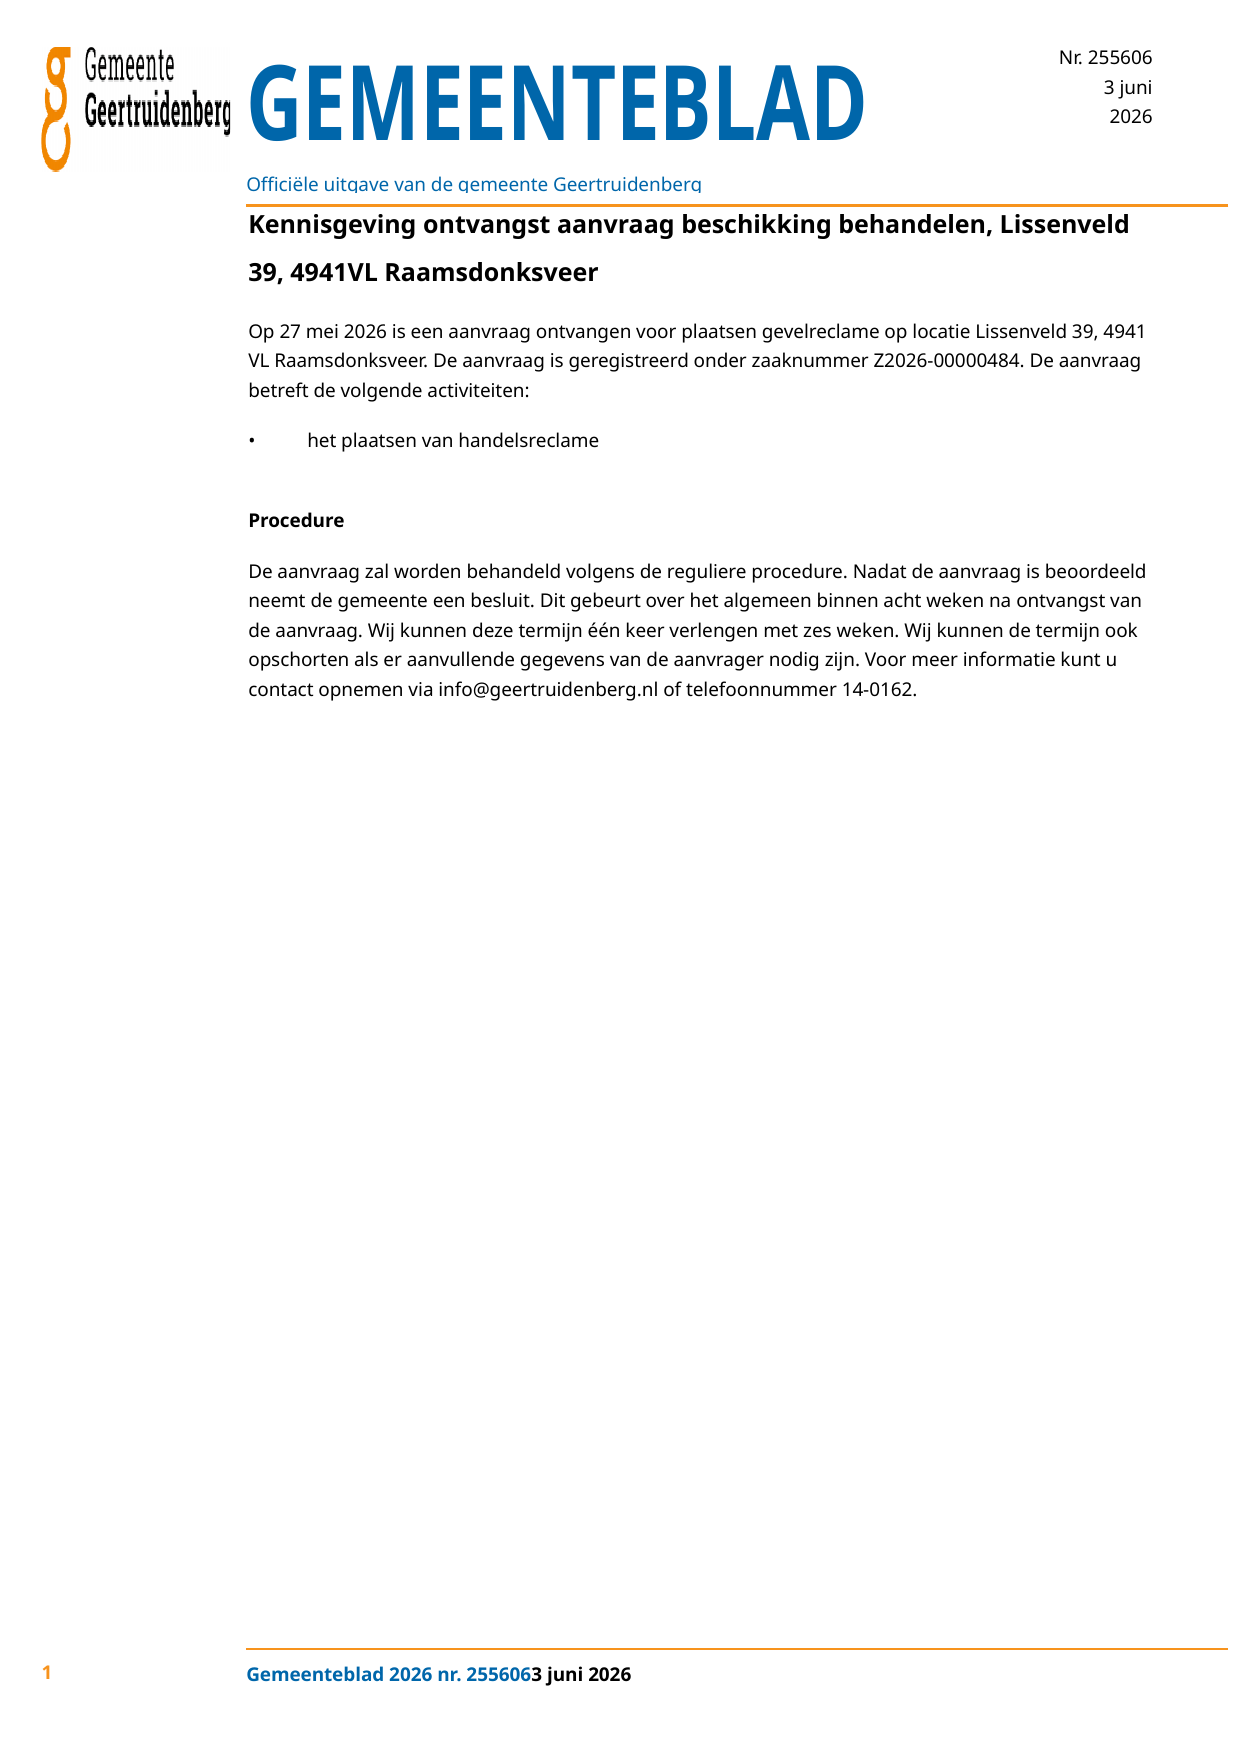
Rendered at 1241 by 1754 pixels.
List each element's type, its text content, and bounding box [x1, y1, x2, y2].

text Procedure [248, 507, 1152, 533]
picture [41, 47, 231, 172]
text Kennisgeving ontvangst aanvraag beschikking behandelen, Lissenveld 39, 4941VL Raamsdonksveer [248, 207, 1152, 288]
text De aanvraag zal worden behandeld volgens de reguliere procedure. Nadat de aanvraag is beoordeeld neemt de gemeente een besluit. Dit gebeurt over het algemeen binnen acht weken na ontvangst van de aanvraag. Wij kunnen deze termijn één keer verlengen met zes weken. Wij kunnen de termijn ook opschorten als er aanvullende gegevens van de aanvrager nodig zijn. Voor meer informatie kunt u contact opnemen via info@geertruidenberg.nl of telefoonnummer 14-0162. [248, 558, 1152, 702]
list het plaatsen van handelsreclame [248, 427, 1152, 453]
text Op 27 mei 2026 is een aanvraag ontvangen voor plaatsen gevelreclame op locatie Lissenveld 39, 4941 VL Raamsdonksveer. De aanvraag is geregistreerd onder zaaknummer Z2026-00000484. De aanvraag betreft de volgende activiteiten: [248, 318, 1152, 403]
